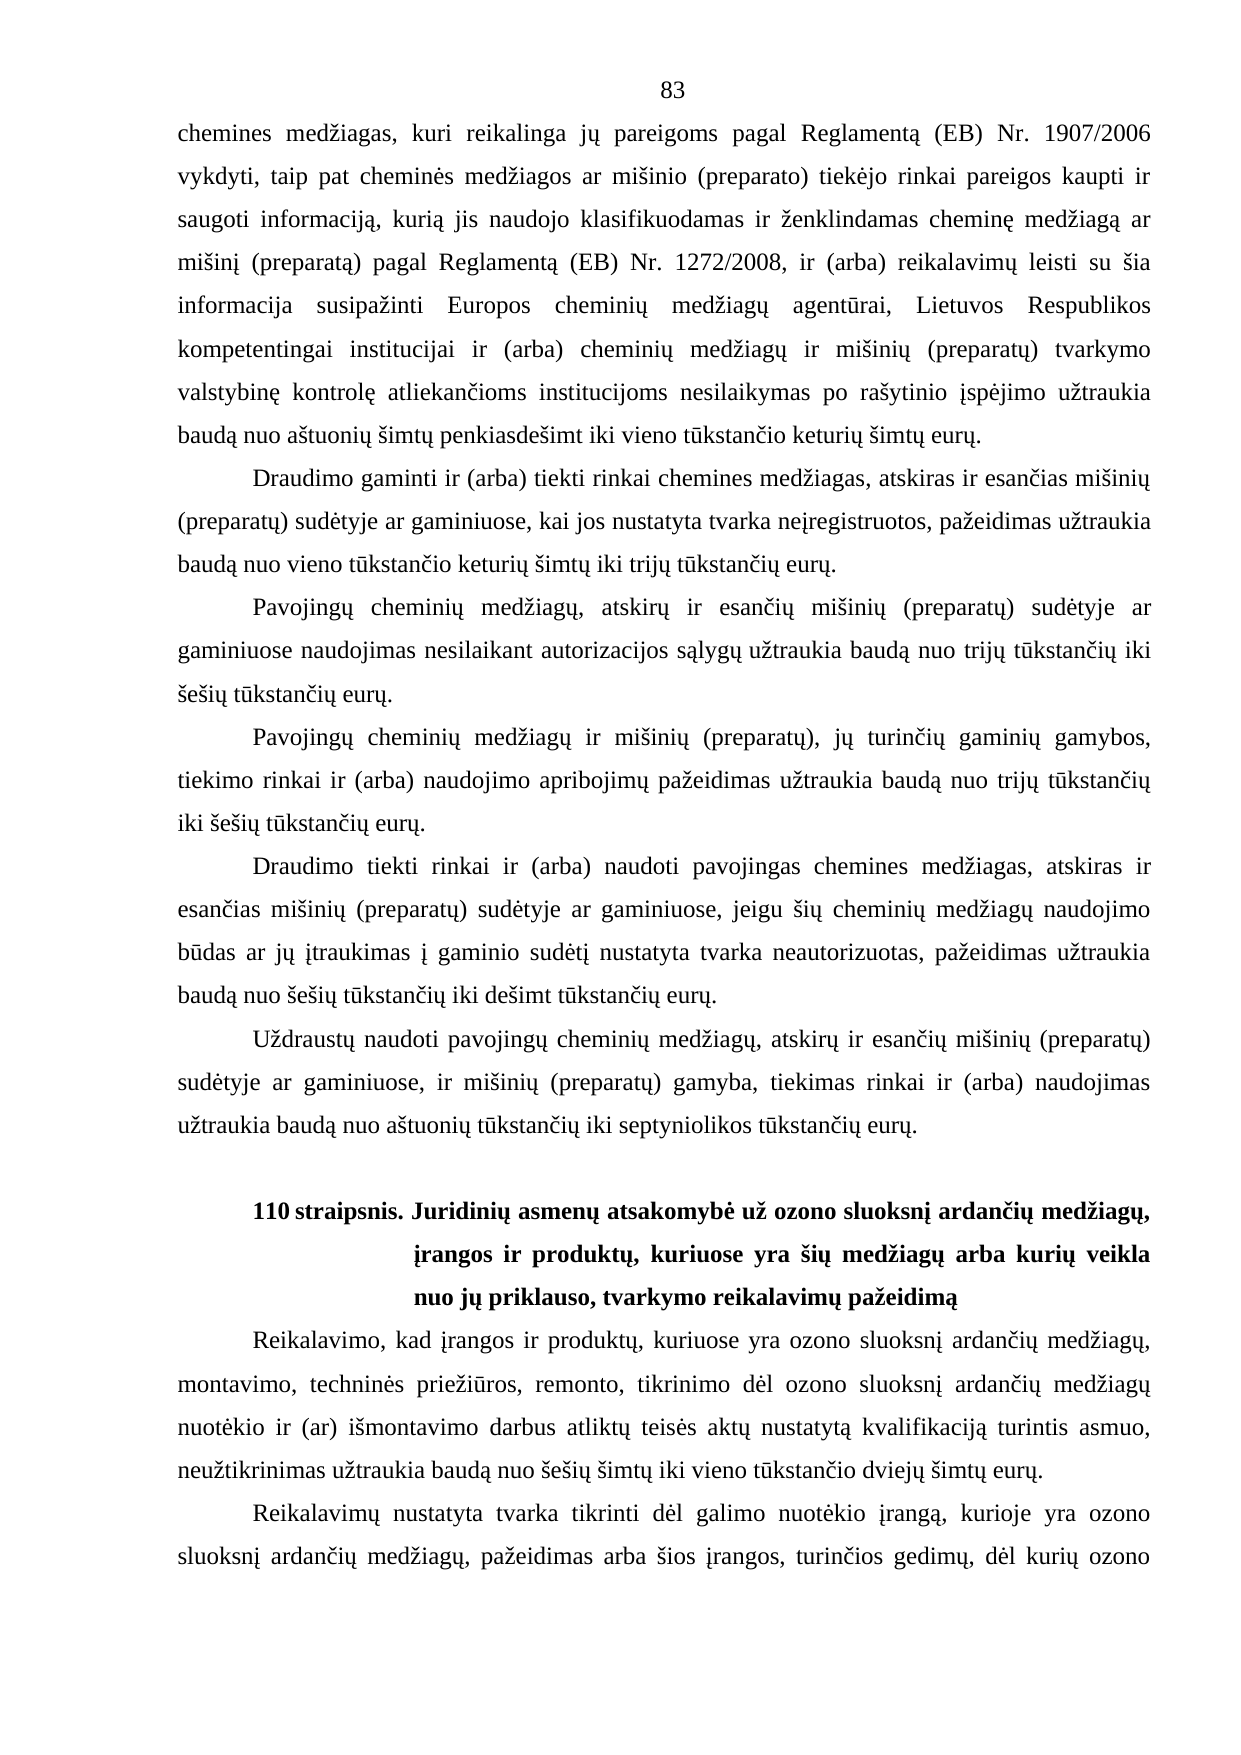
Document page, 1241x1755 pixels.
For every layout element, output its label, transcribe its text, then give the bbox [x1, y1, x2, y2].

text 110 straipsnis. Juridinių asmenų atsakomybė už ozono sluoksnį ardančių medžiagų, įrangos ir produktų, kuriuose yra šių medžiagų arba kurių veikla nuo jų priklauso, tvarkymo reikalavimų pažeidimą [252, 1196, 1152, 1311]
text Uždraustų naudoti pavojingų cheminių medžiagų, atskirų ir esančių mišinių (preparatų) sudėtyje ar gaminiuose, ir mišinių (preparatų) gamyba, tiekimas rinkai ir (arba) naudojimas užtraukia baudą nuo aštuonių tūkstančių iki septyniolikos tūkstančių eurų. [177, 1024, 1152, 1139]
text chemines medžiagas, kuri reikalinga jų pareigoms pagal Reglamentą (EB) Nr. 1907/2006 vykdyti, taip pat cheminės medžiagos ar mišinio (preparato) tiekėjo rinkai pareigos kaupti ir saugoti informaciją, kurią jis naudojo klasifikuodamas ir ženklindamas cheminę medžiagą ar mišinį (preparatą) pagal Reglamentą (EB) Nr. 1272/2008, ir (arba) reikalavimų leisti su šia informacija susipažinti Europos cheminių medžiagų agentūrai, Lietuvos Respublikos kompetentingai institucijai ir (arba) cheminių medžiagų ir mišinių (preparatų) tvarkymo valstybinę kontrolę atliekančioms institucijoms nesilaikymas po rašytinio įspėjimo užtraukia baudą nuo aštuonių šimtų penkiasdešimt iki vieno tūkstančio keturių šimtų eurų. [177, 118, 1152, 449]
text Pavojingų cheminių medžiagų, atskirų ir esančių mišinių (preparatų) sudėtyje ar gaminiuose naudojimas nesilaikant autorizacijos sąlygų užtraukia baudą nuo trijų tūkstančių iki šešių tūkstančių eurų. [177, 592, 1152, 707]
text Pavojingų cheminių medžiagų ir mišinių (preparatų), jų turinčių gaminių gamybos, tiekimo rinkai ir (arba) naudojimo apribojimų pažeidimas užtraukia baudą nuo trijų tūkstančių iki šešių tūkstančių eurų. [177, 722, 1152, 837]
text Draudimo tiekti rinkai ir (arba) naudoti pavojingas chemines medžiagas, atskiras ir esančias mišinių (preparatų) sudėtyje ar gaminiuose, jeigu šių cheminių medžiagų naudojimo būdas ar jų įtraukimas į gaminio sudėtį nustatyta tvarka neautorizuotas, pažeidimas užtraukia baudą nuo šešių tūkstančių iki dešimt tūkstančių eurų. [177, 851, 1152, 1009]
text Reikalavimo, kad įrangos ir produktų, kuriuose yra ozono sluoksnį ardančių medžiagų, montavimo, techninės priežiūros, remonto, tikrinimo dėl ozono sluoksnį ardančių medžiagų nuotėkio ir (ar) išmontavimo darbus atliktų teisės aktų nustatytą kvalifikaciją turintis asmuo, neužtikrinimas užtraukia baudą nuo šešių šimtų iki vieno tūkstančio dviejų šimtų eurų. [177, 1326, 1152, 1484]
text Draudimo gaminti ir (arba) tiekti rinkai chemines medžiagas, atskiras ir esančias mišinių (preparatų) sudėtyje ar gaminiuose, kai jos nustatyta tvarka neįregistruotos, pažeidimas užtraukia baudą nuo vieno tūkstančio keturių šimtų iki trijų tūkstančių eurų. [177, 463, 1152, 578]
text Reikalavimų nustatyta tvarka tikrinti dėl galimo nuotėkio įrangą, kurioje yra ozono sluoksnį ardančių medžiagų, pažeidimas arba šios įrangos, turinčios gedimų, dėl kurių ozono [177, 1498, 1152, 1570]
